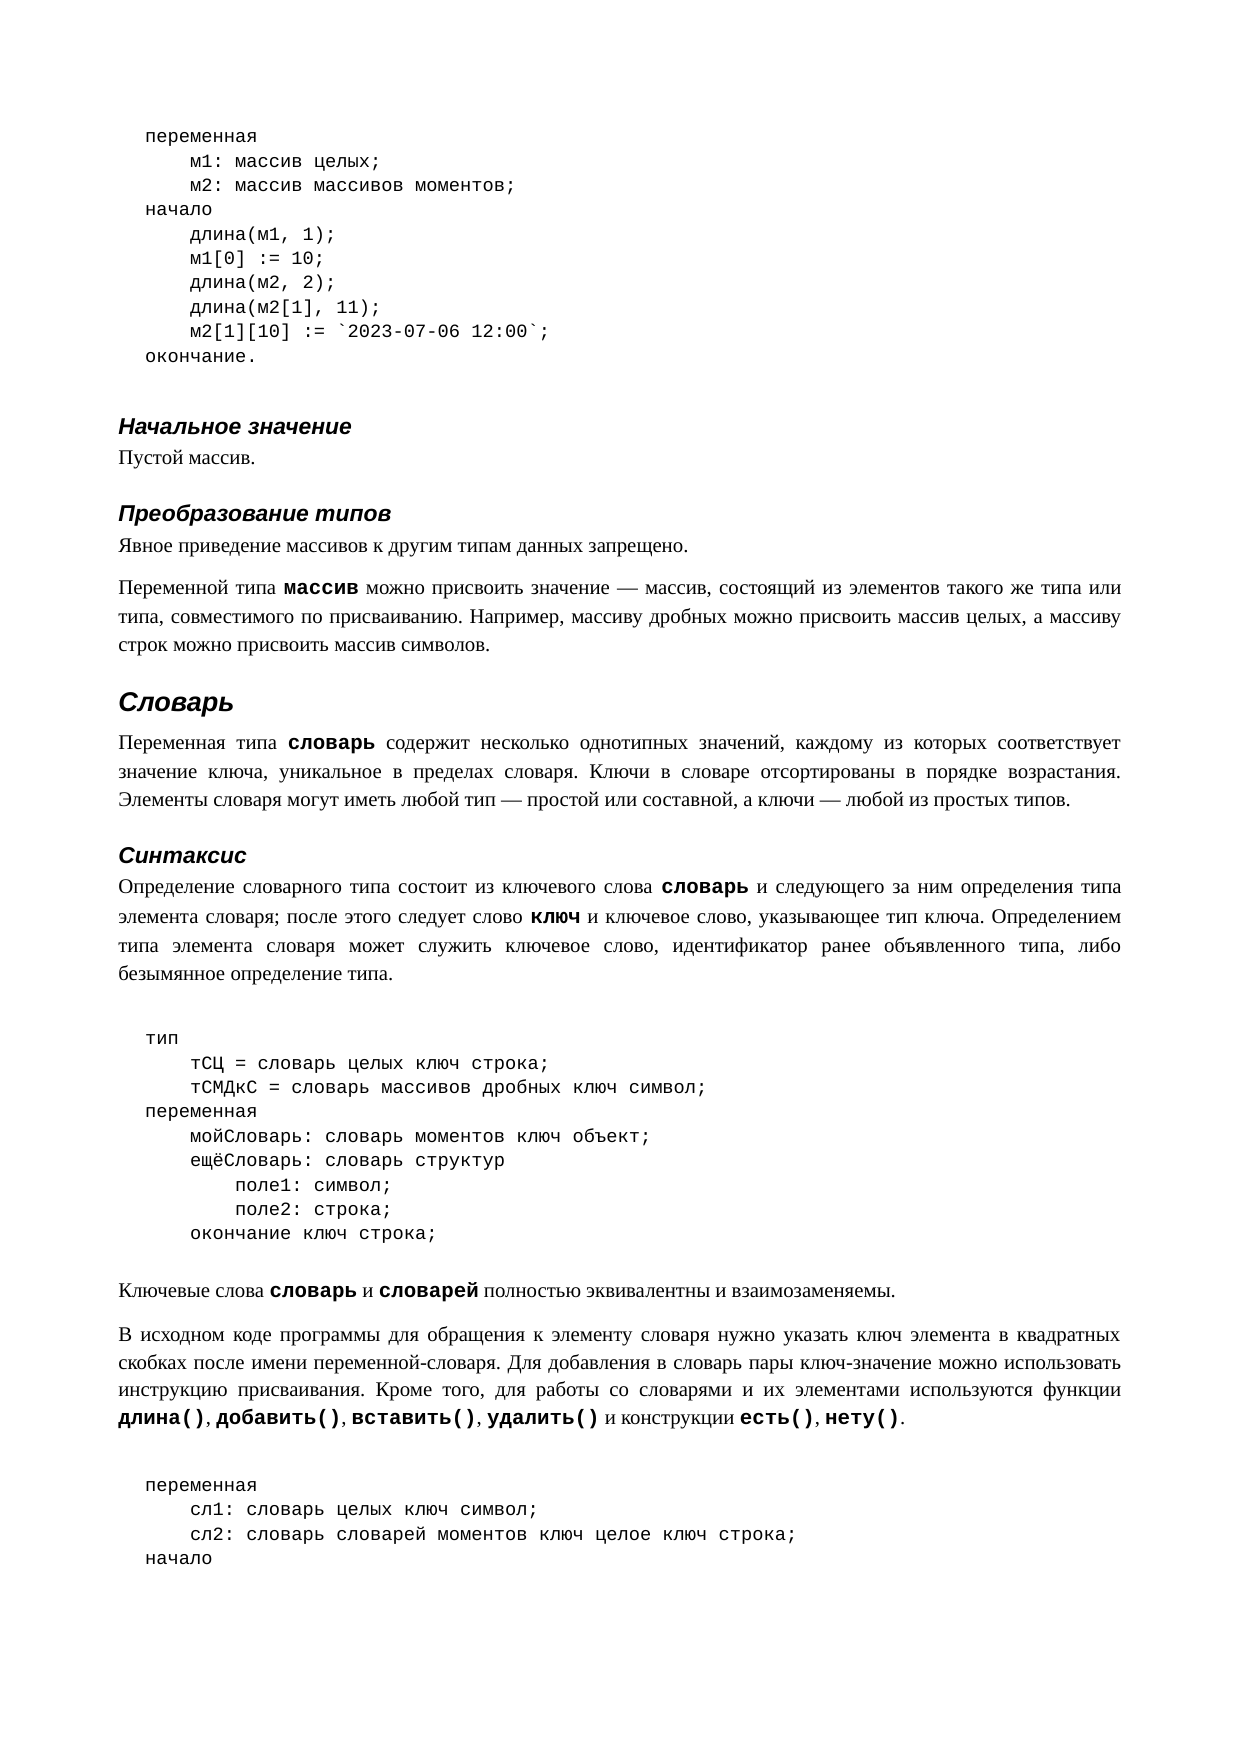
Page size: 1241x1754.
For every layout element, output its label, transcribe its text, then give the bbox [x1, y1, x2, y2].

subtitle Преобразование типов [118, 500, 1122, 526]
subtitle Синтаксис [118, 842, 1122, 868]
text В исходном коде программы для обращения к элементу словаря нужно указать ключ элемента в квадратных скобках после имени переменной-словаря. Для добавления в словарь пары ключ-значение можно использовать инструкцию присваивания. Кроме того, для работы со словарями и их элементами используются функции длина(), добавить(), вставить(), удалить() и конструкции есть(), нету(). [118, 1322, 1122, 1431]
text Переменная типа словарь содержит несколько однотипных значений, каждому из которых соответствует значение ключа, уникальное в пределах словаря. Ключи в словаре отсортированы в порядке возрастания. Элементы словаря могут иметь любой тип — простой или составной, а ключи — любой из простых типов. [118, 730, 1122, 811]
text тип тСЦ = словарь целых ключ строка; тСМДкС = словарь массивов дробных ключ символ; переменная мойСловарь: словарь моментов ключ объект; ещёСловарь: словарь структур поле1: символ; поле2: строка; [136, 1020, 1104, 1215]
text переменная м1: массив целых; м2: массив массивов моментов; начало длина(м1, 1); м1[0] := 10; длина(м2, 2); длина(м2[1], 11); м2[1][10] := `2023-07-06 12:00`; окончание. [136, 118, 1104, 376]
text Переменной типа массив можно присвоить значение — массив, состоящий из элементов такого же типа или типа, совместимого по присваиванию. Например, массиву дробных можно присвоить массив целых, а массиву строк можно присвоить массив символов. [118, 575, 1122, 656]
text Ключевые слова словарь и словарей полностью эквивалентны и взаимозаменяемы. [118, 1278, 1122, 1304]
text окончание ключ строка; [136, 1215, 1104, 1254]
text Явное приведение массивов к другим типам данных запрещено. [118, 533, 1122, 557]
text переменная сл1: словарь целых ключ символ; сл2: словарь словарей моментов ключ целое ключ строка; начало [136, 1467, 1104, 1579]
text Пустой массив. [118, 445, 1122, 469]
subtitle Начальное значение [118, 413, 1122, 439]
subtitle Словарь [118, 686, 1122, 718]
text Определение словарного типа состоит из ключевого слова словарь и следующего за ним определения типа элемента словаря; после этого следует слово ключ и ключевое слово, указывающее тип ключа. Определением типа элемента словаря может служить ключевое слово, идентификатор ранее объявленного типа, либо безымянное определение типа. [118, 874, 1122, 984]
